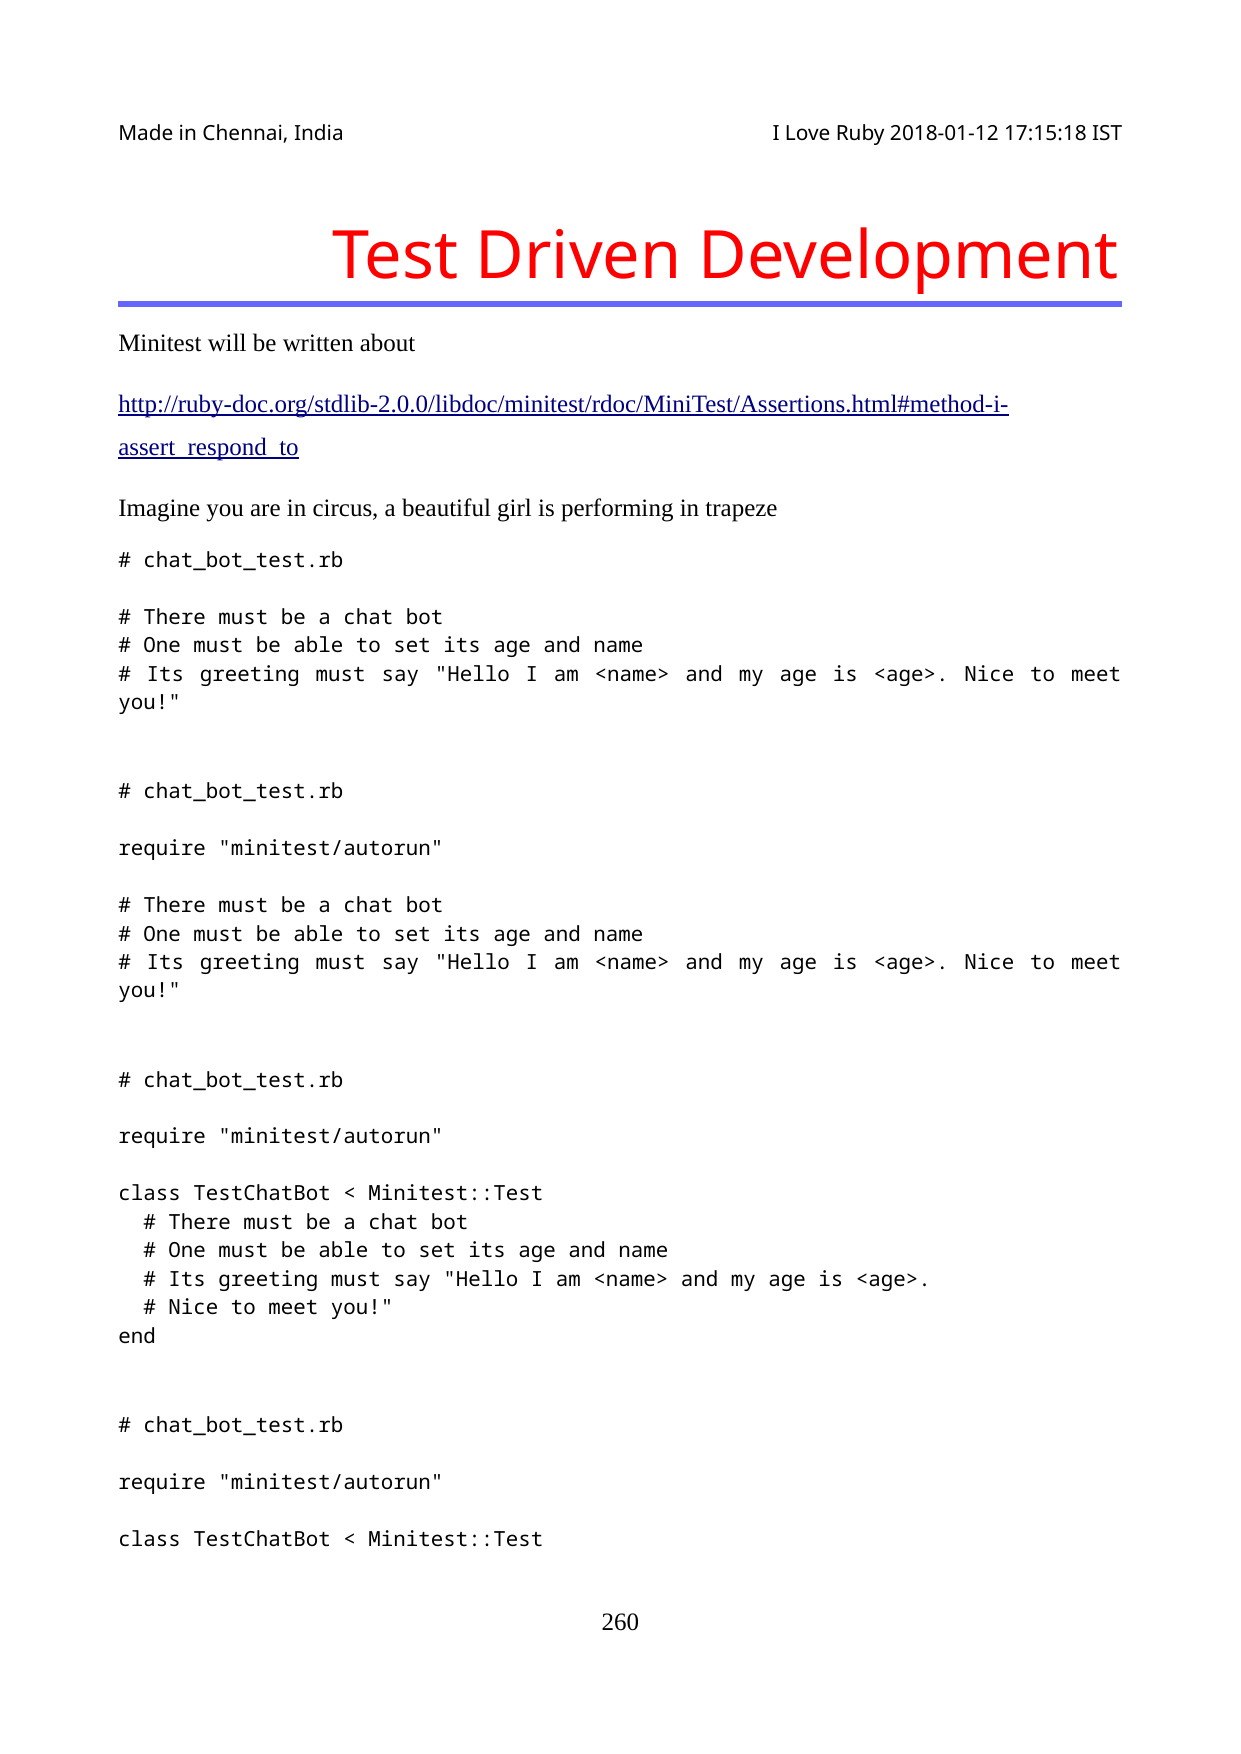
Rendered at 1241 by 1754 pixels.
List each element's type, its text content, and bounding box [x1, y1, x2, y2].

text Imagine you are in circus, a beautiful girl is performing in trapeze [118, 493, 1122, 522]
text # chat_bot_test.rb [118, 545, 1122, 573]
text # Its greeting must say "Hello I am <name> and my age is <age>. [118, 1264, 1122, 1292]
text # There must be a chat bot [118, 602, 1122, 630]
text require "minitest/autorun" [118, 833, 1122, 862]
text # One must be able to set its age and name [118, 1235, 1122, 1264]
text # chat_bot_test.rb [118, 776, 1122, 805]
text end [118, 1321, 1122, 1349]
text http://ruby-doc.org/stdlib-2.0.0/libdoc/minitest/rdoc/MiniTest/Assertions.html#method-i-assert_respond_to [118, 389, 1122, 461]
text # Its greeting must say "Hello I am <name> and my age is <age>. Nice to meet you!" [118, 659, 1122, 716]
text # There must be a chat bot [118, 1207, 1122, 1235]
text class TestChatBot < Minitest::Test [118, 1524, 1122, 1552]
text # One must be able to set its age and name [118, 919, 1122, 947]
text # Its greeting must say "Hello I am <name> and my age is <age>. Nice to meet you!" [118, 947, 1122, 1004]
text # Nice to meet you!" [118, 1292, 1122, 1321]
text # One must be able to set its age and name [118, 630, 1122, 659]
text class TestChatBot < Minitest::Test [118, 1178, 1122, 1207]
subtitle Test Driven Development [118, 204, 1122, 301]
text require "minitest/autorun" [118, 1122, 1122, 1150]
text # chat_bot_test.rb [118, 1065, 1122, 1093]
text Minitest will be written about [118, 328, 1122, 357]
text # chat_bot_test.rb [118, 1410, 1122, 1438]
text require "minitest/autorun" [118, 1467, 1122, 1495]
text # There must be a chat bot [118, 890, 1122, 919]
